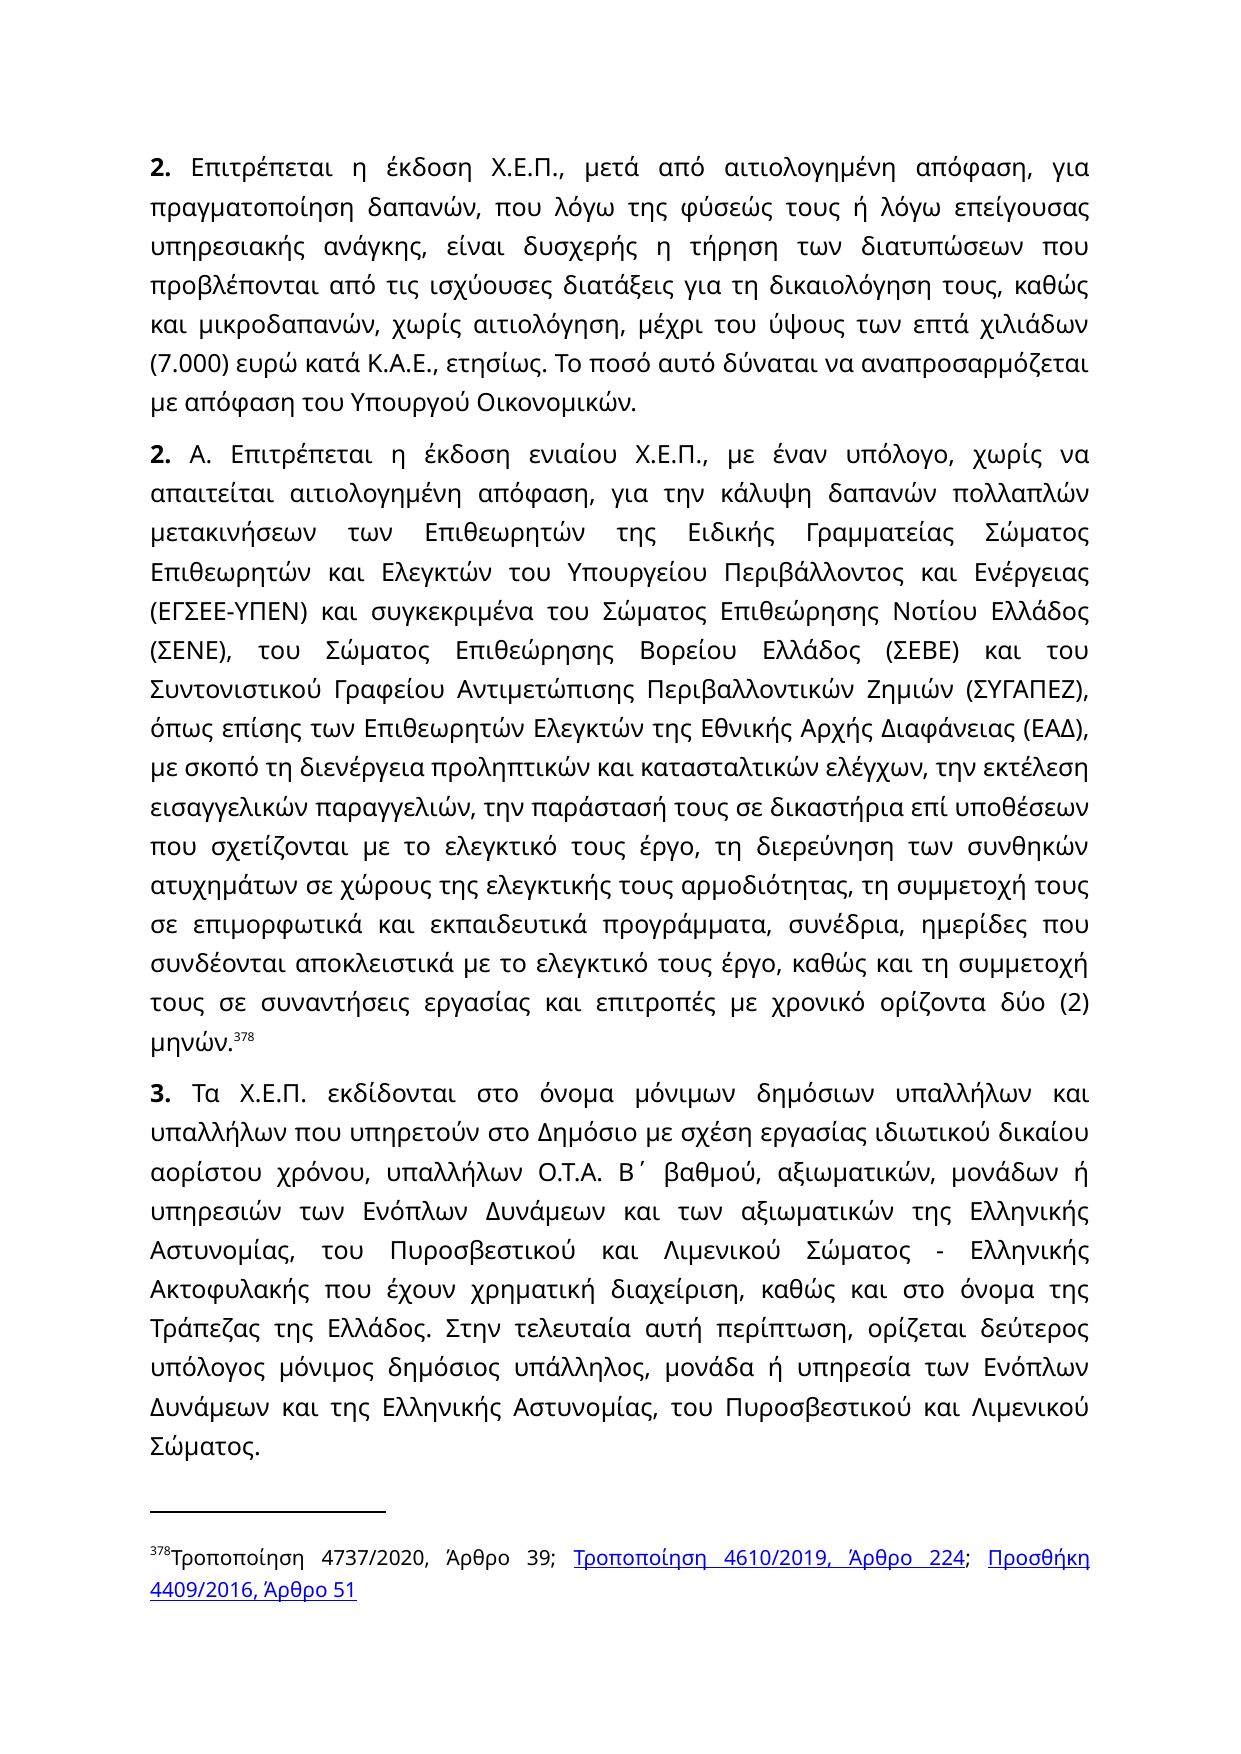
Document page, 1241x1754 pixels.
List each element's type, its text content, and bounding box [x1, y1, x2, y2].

text 2. Επιτρέπεται η έκδοση Χ.Ε.Π., μετά από αιτιολογημένη απόφαση, για πραγματοποίηση δαπανών, που λόγω της φύσεώς τους ή λόγω επείγουσας υπηρεσιακής ανάγκης, είναι δυσχερής η τήρηση των διατυπώσεων που προβλέπονται από τις ισχύουσες διατάξεις για τη δικαιολόγηση τους, καθώς και μικροδαπανών, χωρίς αιτιολόγηση, μέχρι του ύψους των επτά χιλιάδων (7.000) ευρώ κατά Κ.Α.Ε., ετησίως. Το ποσό αυτό δύναται να αναπροσαρμόζεται με απόφαση του Υπουργού Οικονομικών. [150, 150, 1090, 419]
text Τροποποίηση 4737/2020, Άρθρο 39; Τροποποίηση 4610/2019, Άρθρο 224; Προσθήκη 4409/2016, Άρθρο 51 [150, 1543, 1090, 1604]
text 3. Τα Χ.Ε.Π. εκδίδονται στο όνομα μόνιμων δημόσιων υπαλλήλων και υπαλλήλων που υπηρετούν στο Δημόσιο με σχέση εργασίας ιδιωτικού δικαίου αορίστου χρόνου, υπαλλήλων Ο.Τ.Α. Β΄ βαθμού, αξιωματικών, μονάδων ή υπηρεσιών των Ενόπλων Δυνάμεων και των αξιωματικών της Ελληνικής Αστυνομίας, του Πυροσβεστικού και Λιμενικού Σώματος - Ελληνικής Ακτοφυλακής που έχουν χρηματική διαχείριση, καθώς και στο όνομα της Τράπεζας της Ελλάδος. Στην τελευταία αυτή περίπτωση, ορίζεται δεύτερος υπόλογος μόνιμος δημόσιος υπάλληλος, μονάδα ή υπηρεσία των Ενόπλων Δυνάμεων και της Ελληνικής Αστυνομίας, του Πυροσβεστικού και Λιμενικού Σώματος. [150, 1076, 1090, 1462]
text 2. Α. Επιτρέπεται η έκδοση ενιαίου Χ.Ε.Π., με έναν υπόλογο, χωρίς να απαιτείται αιτιολογημένη απόφαση, για την κάλυψη δαπανών πολλαπλών μετακινήσεων των Επιθεωρητών της Ειδικής Γραμματείας Σώματος Επιθεωρητών και Ελεγκτών του Υπουργείου Περιβάλλοντος και Ενέργειας (ΕΓΣΕΕ-ΥΠΕΝ) και συγκεκριμένα του Σώματος Επιθεώρησης Νοτίου Ελλάδος (ΣΕΝΕ), του Σώματος Επιθεώρησης Βορείου Ελλάδος (ΣΕΒΕ) και του Συντονιστικού Γραφείου Αντιμετώπισης Περιβαλλοντικών Ζημιών (ΣΥΓΑΠΕΖ), όπως επίσης των Επιθεωρητών Ελεγκτών της Εθνικής Αρχής Διαφάνειας (ΕΑΔ), με σκοπό τη διενέργεια προληπτικών και κατασταλτικών ελέγχων, την εκτέλεση εισαγγελικών παραγγελιών, την παράστασή τους σε δικαστήρια επί υποθέσεων που σχετίζονται με το ελεγκτικό τους έργο, τη διερεύνηση των συνθηκών ατυχημάτων σε χώρους της ελεγκτικής τους αρμοδιότητας, τη συμμετοχή τους σε επιμορφωτικά και εκπαιδευτικά προγράμματα, συνέδρια, ημερίδες που συνδέονται αποκλειστικά με το ελεγκτικό τους έργο, καθώς και τη συμμετοχή τους σε συναντήσεις εργασίας και επιτροπές με χρονικό ορίζοντα δύο (2) μηνών. [150, 437, 1090, 1058]
